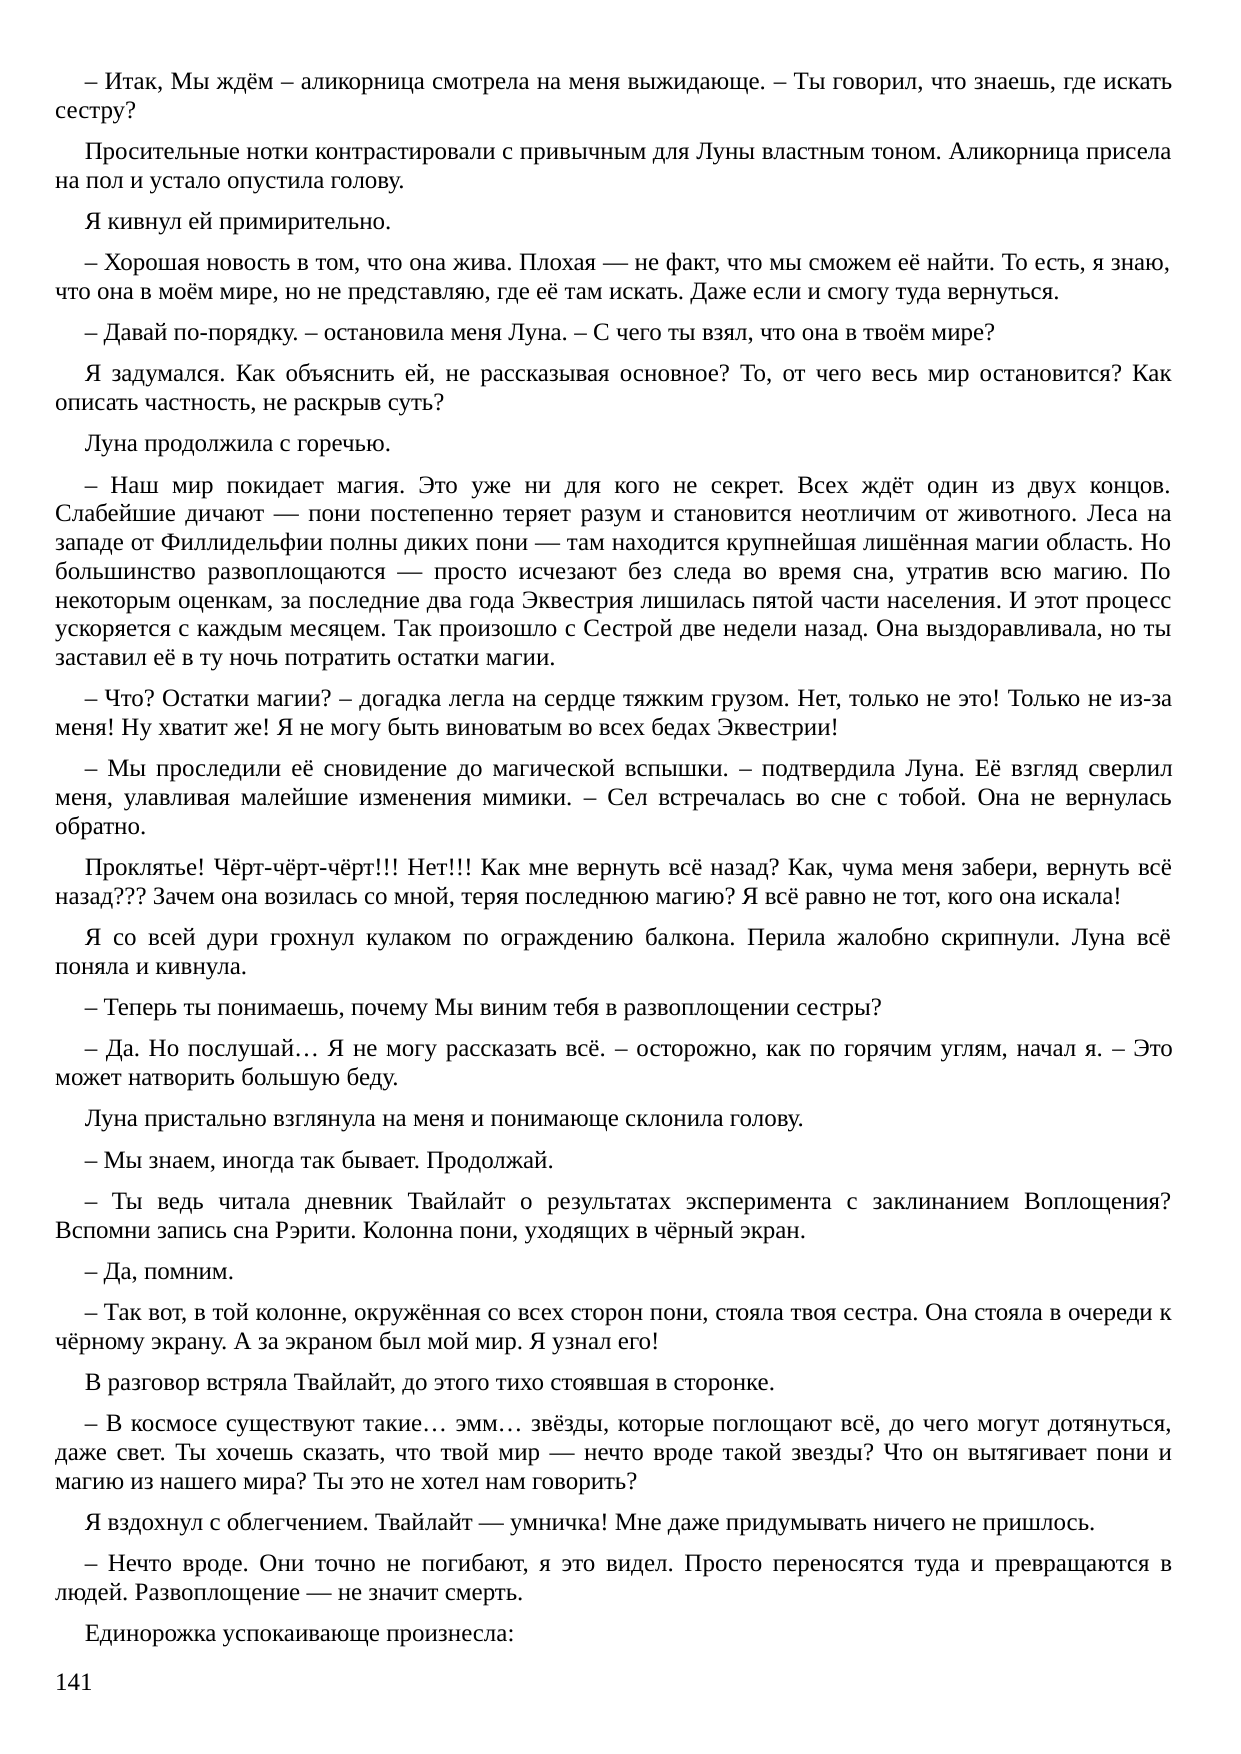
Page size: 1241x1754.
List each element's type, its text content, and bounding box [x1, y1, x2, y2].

text – Мы проследили её сновидение до магической вспышки. – подтвердила Луна. Её взгляд сверлил меня, улавливая малейшие изменения мимики. – Сел встречалась во сне с тобой. Она не вернулась обратно. [55, 753, 1173, 840]
text – Да, помним. [55, 1256, 1173, 1285]
text – Нечто вроде. Они точно не погибают, я это видел. Просто переносятся туда и превращаются в людей. Развоплощение — не значит смерть. [55, 1548, 1173, 1606]
text – Хорошая новость в том, что она жива. Плохая — не факт, что мы сможем её найти. То есть, я знаю, что она в моём мире, но не представляю, где её там искать. Даже если и смогу туда вернуться. [55, 247, 1173, 305]
text – Наш мир покидает магия. Это уже ни для кого не секрет. Всех ждёт один из двух концов. Слабейшие дичают — пони постепенно теряет разум и становится неотличим от животного. Леса на западе от Филлидельфии полны диких пони — там находится крупнейшая лишённая магии область. Но большинство развоплощаются — просто исчезают без следа во время сна, утратив всю магию. По некоторым оценкам, за последние два года Эквестрия лишилась пятой части населения. И этот процесс ускоряется с каждым месяцем. Так произошло с Сестрой две недели назад. Она выздоравливала, но ты заставил её в ту ночь потратить остатки магии. [55, 470, 1173, 671]
text – В космосе существуют такие… эмм… звёзды, которые поглощают всё, до чего могут дотянуться, даже свет. Ты хочешь сказать, что твой мир — нечто вроде такой звезды? Что он вытягивает пони и магию из нашего мира? Ты это не хотел нам говорить? [55, 1408, 1173, 1495]
text Я задумался. Как объяснить ей, не рассказывая основное? То, от чего весь мир остановится? Как описать частность, не раскрыв суть? [55, 358, 1173, 416]
text Просительные нотки контрастировали с привычным для Луны властным тоном. Аликорница присела на пол и устало опустила голову. [55, 136, 1173, 193]
text – Да. Но послушай… Я не могу рассказать всё. – осторожно, как по горячим углям, начал я. – Это может натворить большую беду. [55, 1033, 1173, 1091]
text – Мы знаем, иногда так бывает. Продолжай. [55, 1145, 1173, 1173]
text – Так вот, в той колонне, окружённая со всех сторон пони, стояла твоя сестра. Она стояла в очереди к чёрному экрану. А за экраном был мой мир. Я узнал его! [55, 1297, 1173, 1355]
text Я со всей дури грохнул кулаком по ограждению балкона. Перила жалобно скрипнули. Луна всё поняла и кивнула. [55, 922, 1173, 980]
text – Итак, Мы ждём – аликорница смотрела на меня выжидающе. – Ты говорил, что знаешь, где искать сестру? [55, 66, 1173, 123]
text – Что? Остатки магии? – догадка легла на сердце тяжким грузом. Нет, только не это! Только не из-за меня! Ну хватит же! Я не могу быть виноватым во всех бедах Эквестрии! [55, 683, 1173, 741]
text Я кивнул ей примирительно. [55, 206, 1173, 235]
text Луна пристально взглянула на меня и понимающе склонила голову. [55, 1103, 1173, 1132]
text Проклятье! Чёрт-чёрт-чёрт!!! Нет!!! Как мне вернуть всё назад? Как, чума меня забери, вернуть всё назад??? Зачем она возилась со мной, теряя последнюю магию? Я всё равно не тот, кого она искала! [55, 852, 1173, 910]
text – Давай по-порядку. – остановила меня Луна. – С чего ты взял, что она в твоём мире? [55, 317, 1173, 346]
text – Ты ведь читала дневник Твайлайт о результатах эксперимента с заклинанием Воплощения? Вспомни запись сна Рэрити. Колонна пони, уходящих в чёрный экран. [55, 1186, 1173, 1243]
text – Теперь ты понимаешь, почему Мы виним тебя в развоплощении сестры? [55, 992, 1173, 1021]
text Луна продолжила с горечью. [55, 428, 1173, 457]
text Я вздохнул с облегчением. Твайлайт — умничка! Мне даже придумывать ничего не пришлось. [55, 1507, 1173, 1536]
text Единорожка успокаивающе произнесла: [55, 1618, 1173, 1647]
text В разговор встряла Твайлайт, до этого тихо стоявшая в сторонке. [55, 1367, 1173, 1396]
